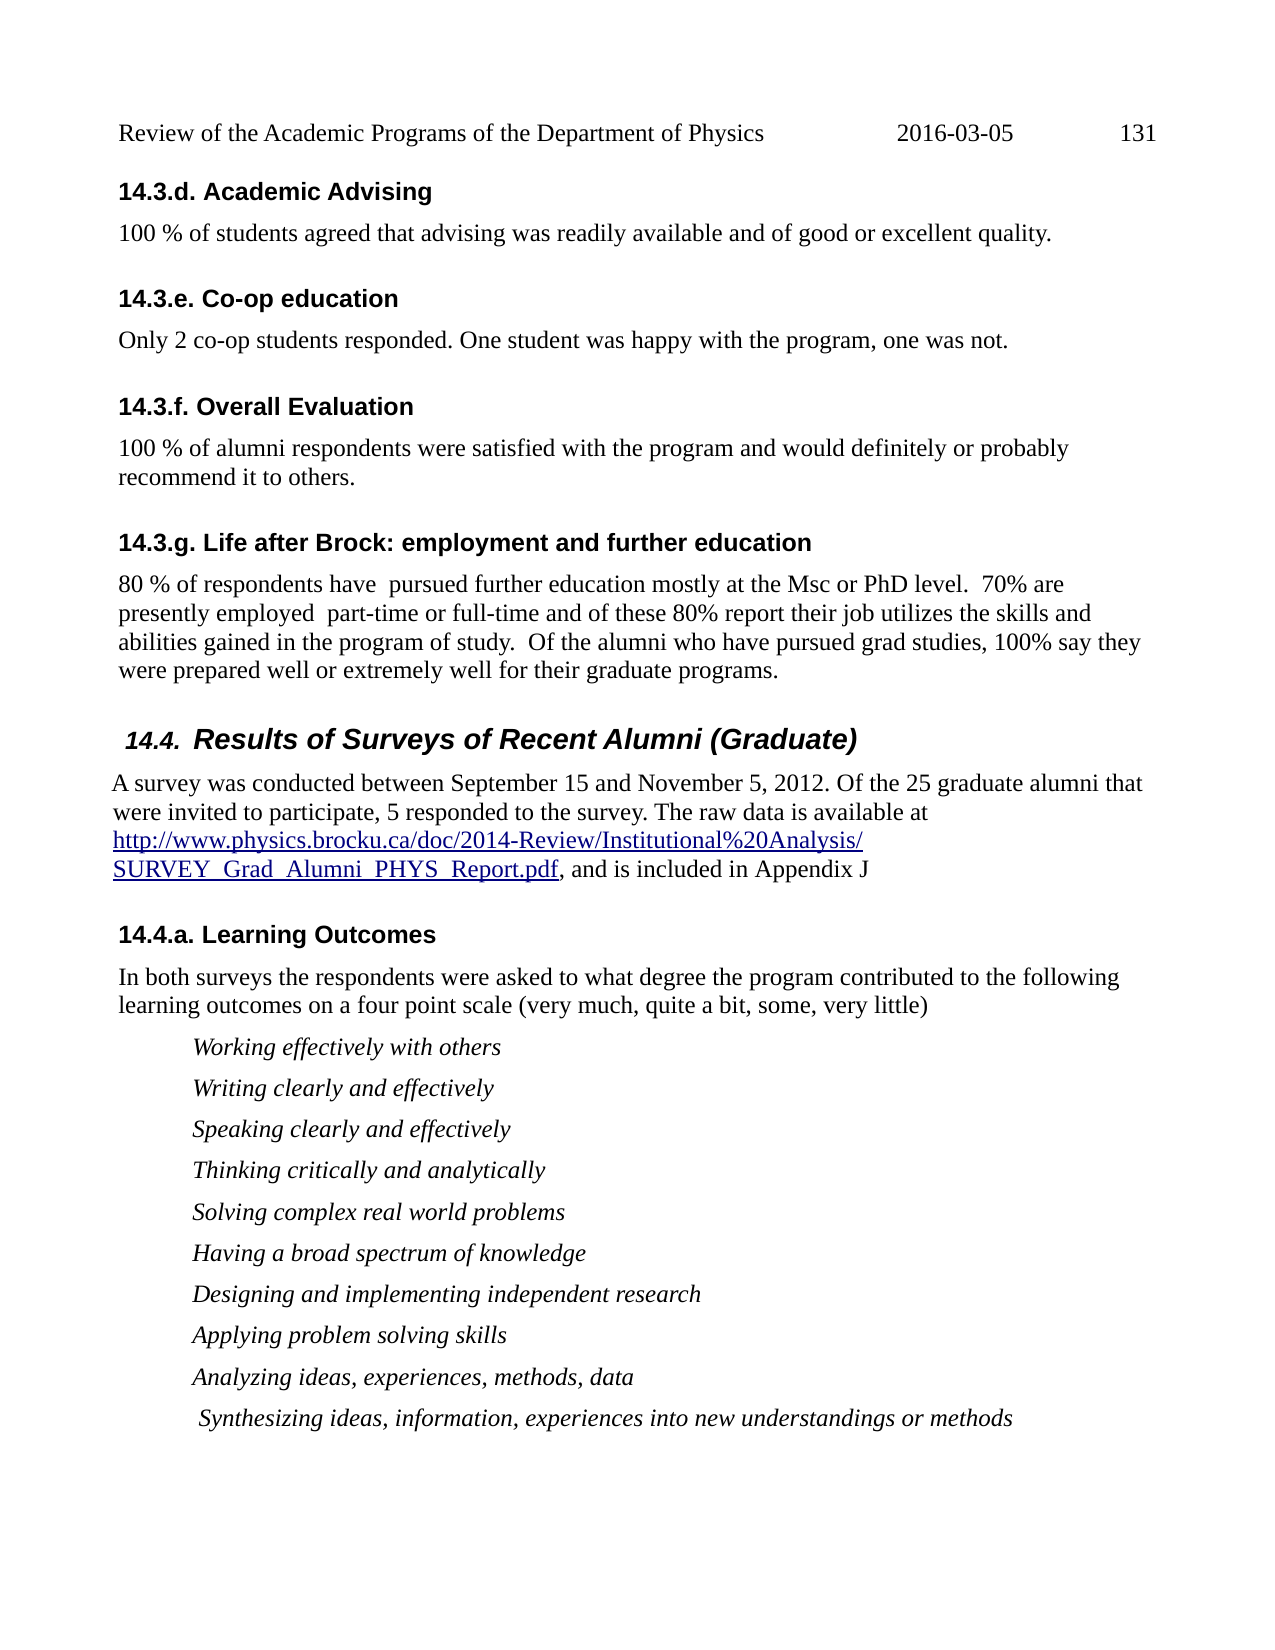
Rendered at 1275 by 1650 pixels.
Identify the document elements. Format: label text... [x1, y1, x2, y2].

subtitle Results of Surveys of Recent Alumni (Graduate) [118, 722, 1157, 755]
subtitle Overall Evaluation [118, 392, 1157, 421]
text Speaking clearly and effectively [192, 1114, 1157, 1143]
text 100 % of alumni respondents were satisfied with the program and would definitely or probably recommend it to others. [118, 433, 1157, 491]
text Synthesizing ideas, information, experiences into new understandings or methods [192, 1403, 1157, 1432]
text Only 2 co-op students responded. One student was happy with the program, one was not. [118, 326, 1157, 354]
text Designing and implementing independent research [192, 1279, 1157, 1308]
text Having a broad spectrum of knowledge [192, 1238, 1157, 1267]
subtitle Co-op education [118, 284, 1157, 313]
text Solving complex real world problems [192, 1197, 1157, 1225]
subtitle Academic Advising [118, 177, 1157, 206]
text A survey was conducted between September 15 and November 5, 2012. Of the 25 graduate alumni that were invited to participate, 5 responded to the survey. The raw data is available at http://www.physics.brocku.ca/doc/2014-Review/Institutional%20Analysis/SURVEY_Grad_Alumni_PHYS_Report.pdf, and is included in Appendix J. [111, 768, 1157, 883]
text Working effectively with others [192, 1032, 1157, 1060]
subtitle Learning Outcomes [118, 920, 1157, 949]
text Applying problem solving skills [192, 1320, 1157, 1349]
text Thinking critically and analytically [192, 1155, 1157, 1184]
text 80 % of respondents have pursued further education mostly at the Msc or PhD level. 70% are presently employed part-time or full-time and of these 80% report their job utilizes the skills and abilities gained in the program of study. Of the alumni who have pursued grad studies, 100% say they were prepared well or extremely well for their graduate programs. [118, 569, 1157, 684]
text Analyzing ideas, experiences, methods, data [192, 1362, 1157, 1390]
subtitle Life after Brock: employment and further education [118, 528, 1157, 557]
text 100 % of students agreed that advising was readily available and of good or excellent quality. [118, 218, 1157, 247]
text In both surveys the respondents were asked to what degree the program contributed to the following learning outcomes on a four point scale (very much, quite a bit, some, very little) [118, 962, 1157, 1019]
text Writing clearly and effectively [192, 1073, 1157, 1102]
